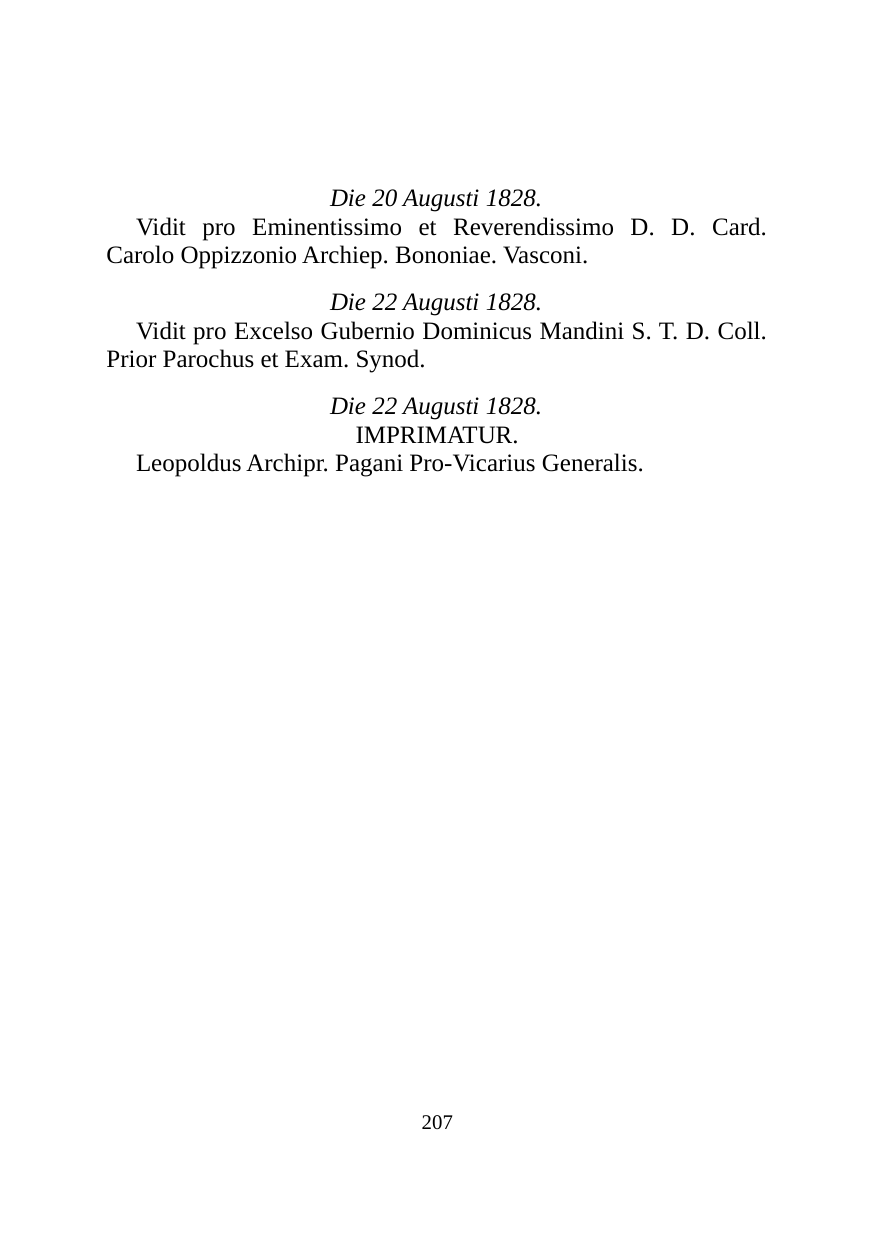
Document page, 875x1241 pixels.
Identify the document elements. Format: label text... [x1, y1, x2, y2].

text Leopoldus Archipr. Pagani Pro-Vicarius Generalis. [106, 448, 768, 477]
subtitle Die 22 Augusti 1828. [106, 287, 768, 316]
text IMPRIMATUR. [106, 420, 768, 448]
subtitle Die 20 Augusti 1828. [106, 183, 768, 212]
text Vidit pro Excelso Gubernio Dominicus Mandini S. T. D. Coll. Prior Parochus et Exam. Synod. [106, 316, 768, 373]
subtitle Die 22 Augusti 1828. [106, 391, 768, 420]
text Vidit pro Eminentissimo et Reverendissimo D. D. Card. Carolo Oppizzonio Archiep. Bononiae. Vasconi. [106, 212, 768, 269]
